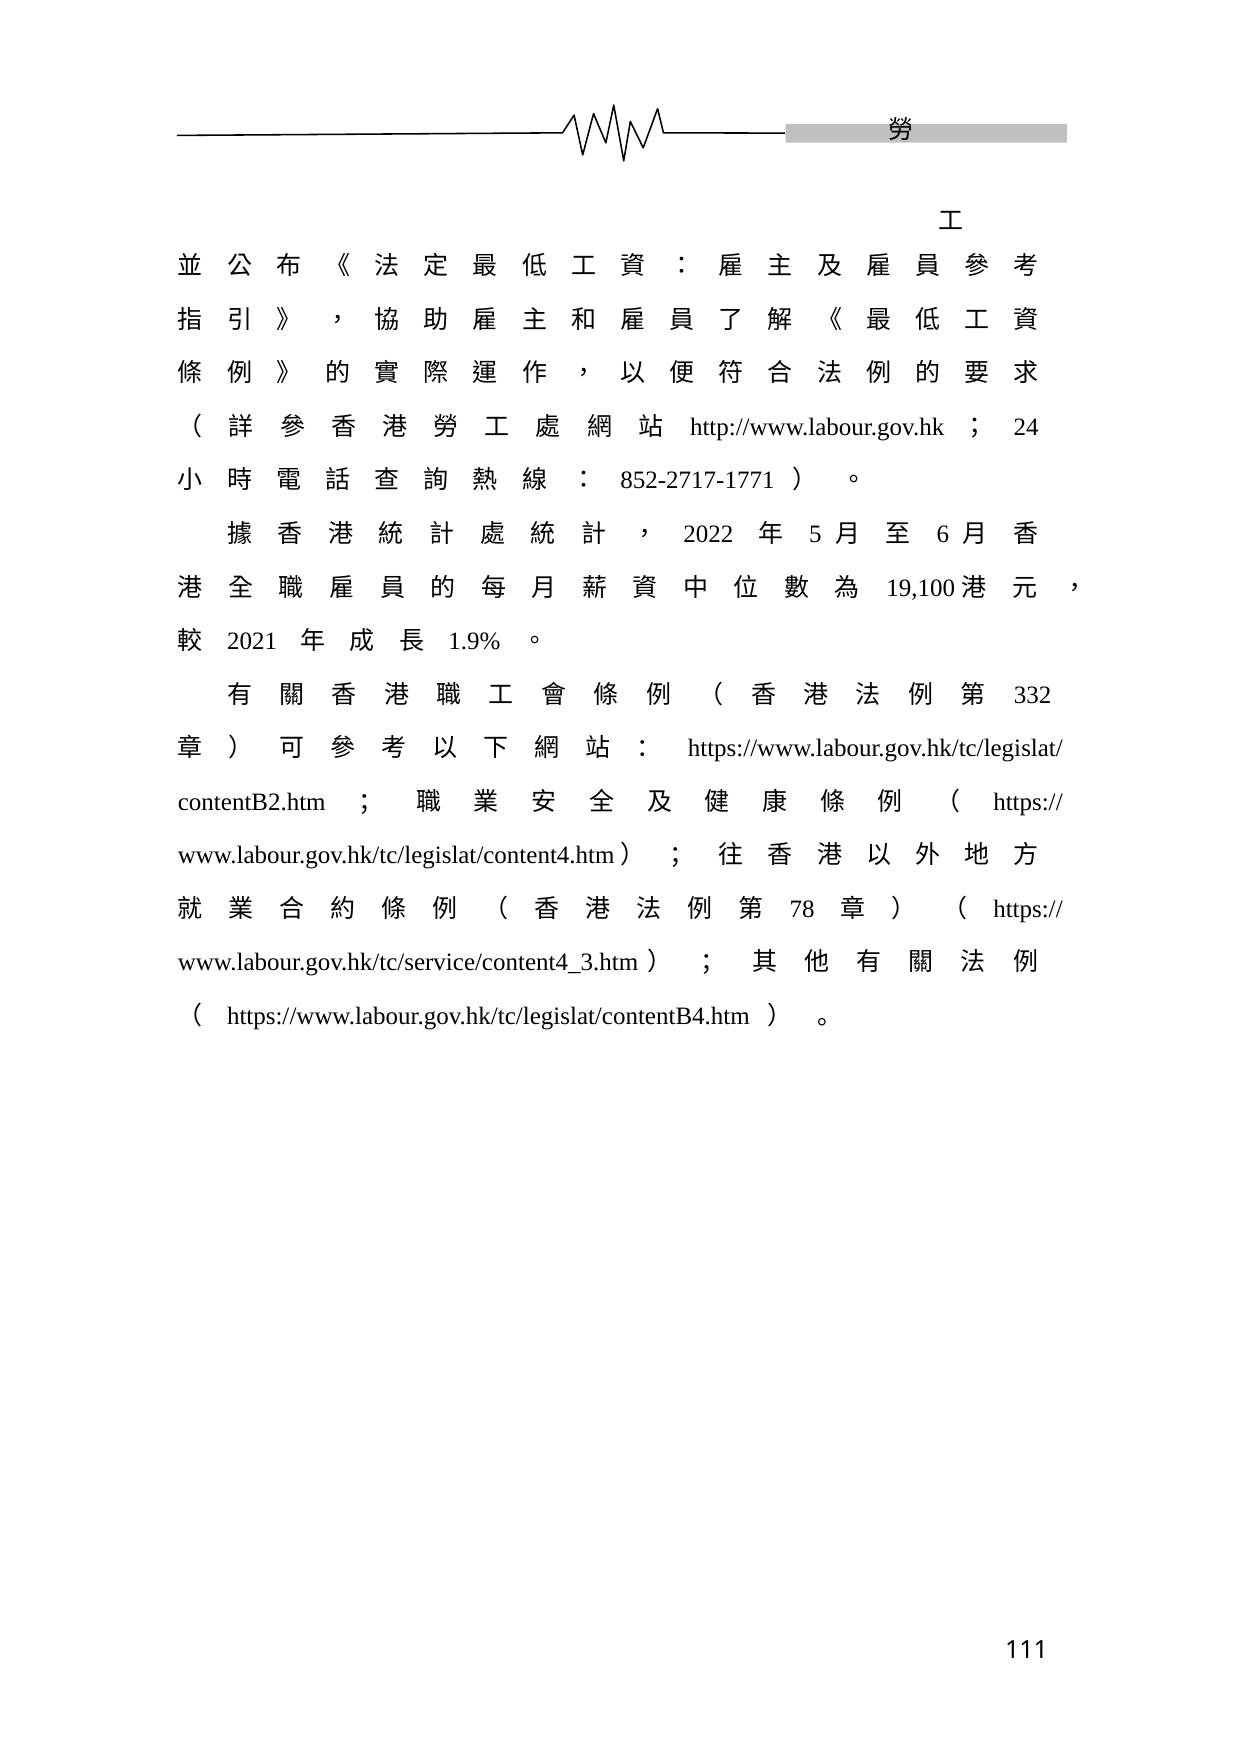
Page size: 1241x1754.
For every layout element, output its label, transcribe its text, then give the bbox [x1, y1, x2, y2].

text 並公布《法定最低工資：雇主及雇員參考指引》，協助雇主和雇員了解《最低工資條例》的實際運作，以便符合法例的要求（詳參香港勞工處網站http://www.labour.gov.hk；24小時電話查詢熱線：852-2717-1771）。 [178, 237, 1063, 505]
text 據香港統計處統計，2022年5月至6月香港全職雇員的每月薪資中位數為19,100港元，較2021年成長1.9%。 [178, 505, 1063, 666]
text 有關香港職工會條例（香港法例第332章）可參考以下網站：https://www.labour.gov.hk/tc/legislat/contentB2.htm；職業安全及健康條例（https://www.labour.gov.hk/tc/legislat/content4.htm）；往香港以外地方就業合約條例（香港法例第78章）（https://www.labour.gov.hk/tc/service/content4_3.htm）；其他有關法例（https://www.labour.gov.hk/tc/legislat/contentB4.htm）。 [178, 666, 1063, 1040]
